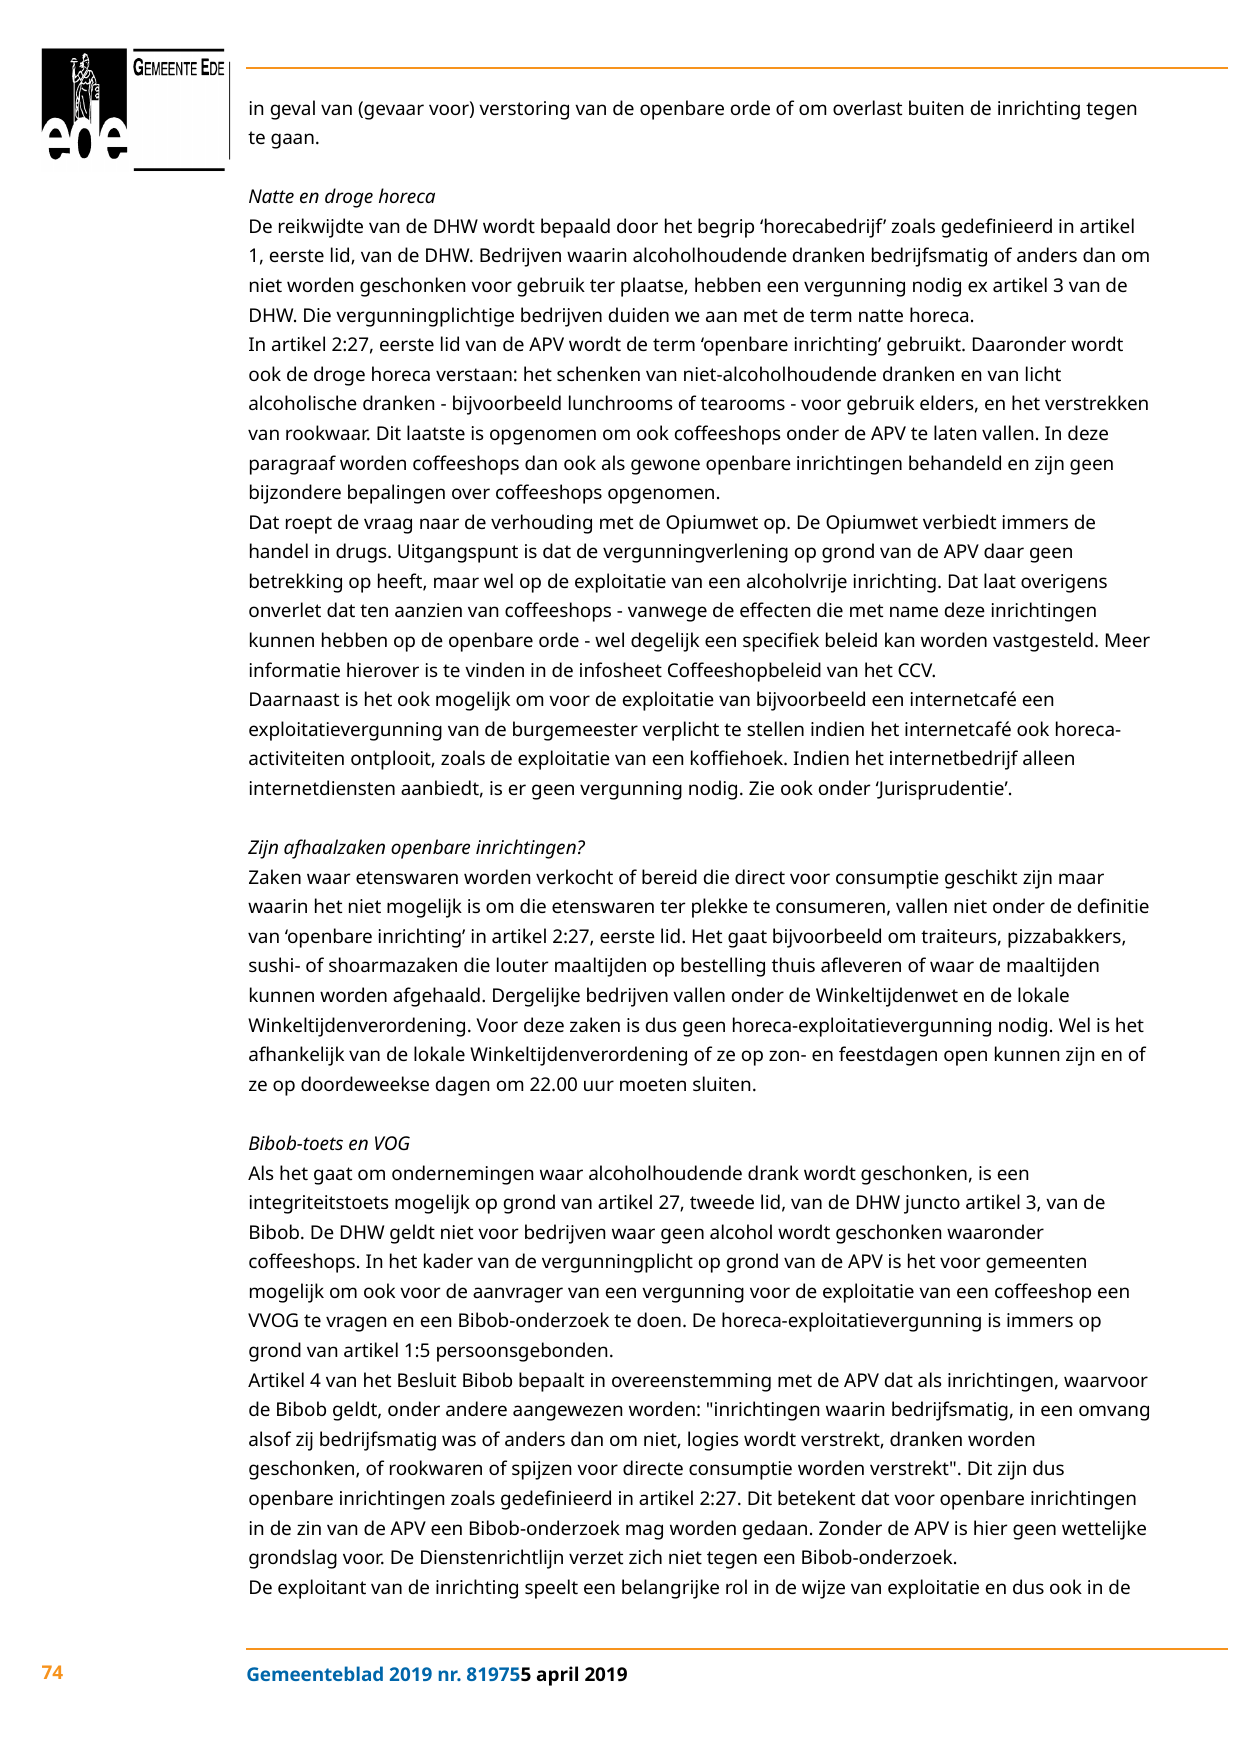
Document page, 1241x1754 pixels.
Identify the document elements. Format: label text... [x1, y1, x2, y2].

text Als het gaat om ondernemingen waar alcoholhoudende drank wordt geschonken, is een integriteitstoets mogelijk op grond van artikel 27, tweede lid, van de DHW juncto artikel 3, van de Bibob. De DHW geldt niet voor bedrijven waar geen alcohol wordt geschonken waaronder coffeeshops. In het kader van de vergunningplicht op grond van de APV is het voor gemeenten mogelijk om ook voor de aanvrager van een vergunning voor de exploitatie van een coffeeshop een VVOG te vragen en een Bibob-onderzoek te doen. De horeca-exploitatievergunning is immers op grond van artikel 1:5 persoonsgebonden. [248, 1160, 1152, 1363]
text Daarnaast is het ook mogelijk om voor de exploitatie van bijvoorbeeld een internetcafé een exploitatievergunning van de burgemeester verplicht te stellen indien het internetcafé ook horeca-activiteiten ontplooit, zoals de exploitatie van een koffiehoek. Indien het internetbedrijf alleen internetdiensten aanbiedt, is er geen vergunning nodig. Zie ook onder ‘Jurisprudentie’. [248, 686, 1152, 801]
text Zaken waar etenswaren worden verkocht of bereid die direct voor consumptie geschikt zijn maar waarin het niet mogelijk is om die etenswaren ter plekke te consumeren, vallen niet onder de definitie van ‘openbare inrichting’ in artikel 2:27, eerste lid. Het gaat bijvoorbeeld om traiteurs, pizzabakkers, sushi- of shoarmazaken die louter maaltijden op bestelling thuis afleveren of waar de maaltijden kunnen worden afgehaald. Dergelijke bedrijven vallen onder de Winkeltijdenwet en de lokale Winkeltijdenverordening. Voor deze zaken is dus geen horeca-exploitatievergunning nodig. Wel is het afhankelijk van de lokale Winkeltijdenverordening of ze op zon- en feestdagen open kunnen zijn en of ze op doordeweekse dagen om 22.00 uur moeten sluiten. [248, 864, 1152, 1097]
text Bibob-toets en VOG [248, 1130, 1152, 1156]
picture [41, 47, 231, 172]
text In artikel 2:27, eerste lid van de APV wordt de term ‘openbare inrichting’ gebruikt. Daaronder wordt ook de droge horeca verstaan: het schenken van niet-alcoholhoudende dranken en van licht alcoholische dranken - bijvoorbeeld lunchrooms of tearooms - voor gebruik elders, en het verstrekken van rookwaar. Dit laatste is opgenomen om ook coffeeshops onder de APV te laten vallen. In deze paragraaf worden coffeeshops dan ook als gewone openbare inrichtingen behandeld en zijn geen bijzondere bepalingen over coffeeshops opgenomen. [248, 331, 1152, 505]
text Natte en droge horeca [248, 183, 1152, 209]
text Zijn afhaalzaken openbare inrichtingen? [248, 834, 1152, 860]
text in geval van (gevaar voor) verstoring van de openbare orde of om overlast buiten de inrichting tegen te gaan. [248, 95, 1152, 150]
text Dat roept de vraag naar de verhouding met de Opiumwet op. De Opiumwet verbiedt immers de handel in drugs. Uitgangspunt is dat de vergunningverlening op grond van de APV daar geen betrekking op heeft, maar wel op de exploitatie van een alcoholvrije inrichting. Dat laat overigens onverlet dat ten aanzien van coffeeshops - vanwege de effecten die met name deze inrichtingen kunnen hebben op de openbare orde - wel degelijk een specifiek beleid kan worden vastgesteld. Meer informatie hierover is te vinden in de infosheet Coffeeshopbeleid van het CCV. [248, 509, 1152, 683]
text De reikwijdte van de DHW wordt bepaald door het begrip ‘horecabedrijf’ zoals gedefinieerd in artikel 1, eerste lid, van de DHW. Bedrijven waarin alcoholhoudende dranken bedrijfsmatig of anders dan om niet worden geschonken voor gebruik ter plaatse, hebben een vergunning nodig ex artikel 3 van de DHW. Die vergunningplichtige bedrijven duiden we aan met de term natte horeca. [248, 213, 1152, 328]
text De exploitant van de inrichting speelt een belangrijke rol in de wijze van exploitatie en dus ook in de [248, 1574, 1152, 1600]
text Artikel 4 van het Besluit Bibob bepaalt in overeenstemming met de APV dat als inrichtingen, waarvoor de Bibob geldt, onder andere aangewezen worden: "inrichtingen waarin bedrijfsmatig, in een omvang alsof zij bedrijfsmatig was of anders dan om niet, logies wordt verstrekt, dranken worden geschonken, of rookwaren of spijzen voor directe consumptie worden verstrekt". Dit zijn dus openbare inrichtingen zoals gedefinieerd in artikel 2:27. Dit betekent dat voor openbare inrichtingen in de zin van de APV een Bibob-onderzoek mag worden gedaan. Zonder de APV is hier geen wettelijke grondslag voor. De Dienstenrichtlijn verzet zich niet tegen een Bibob-onderzoek. [248, 1367, 1152, 1570]
